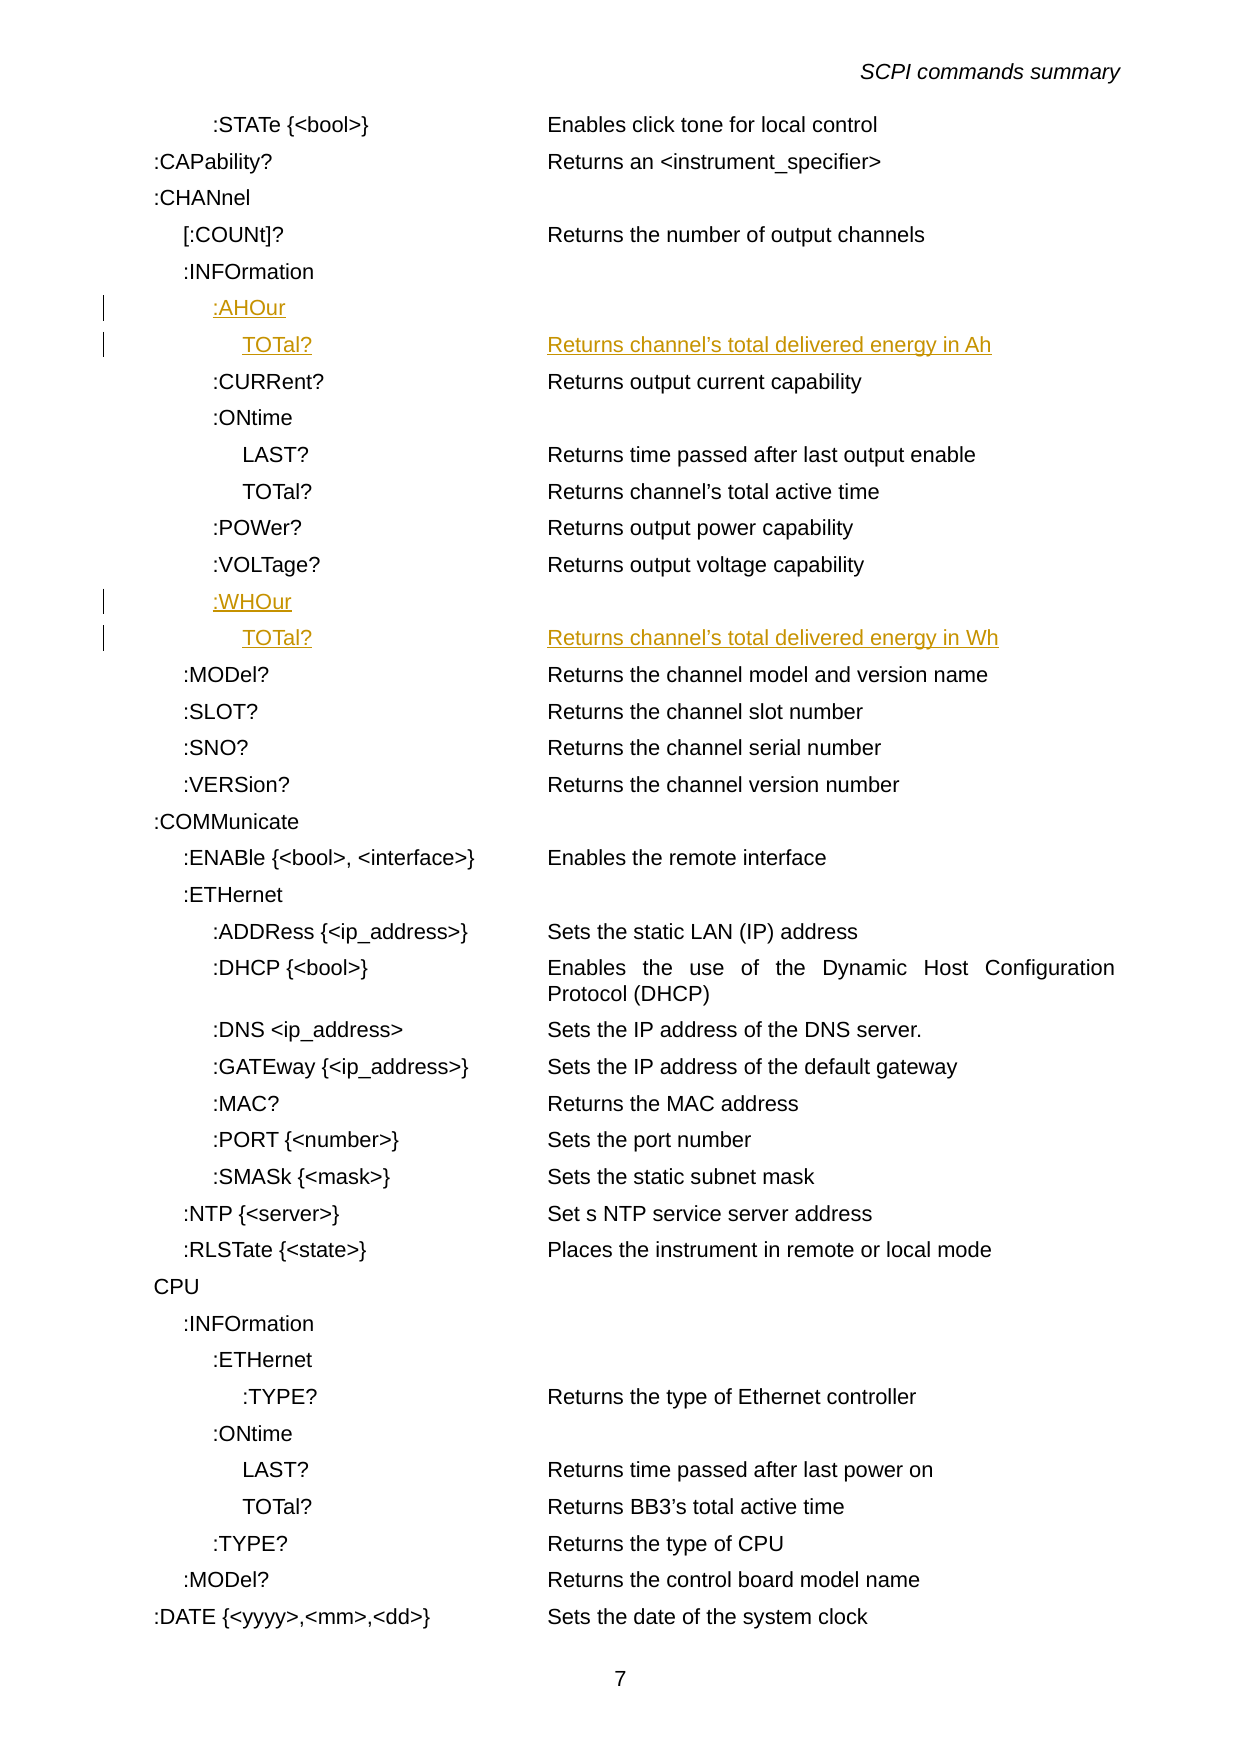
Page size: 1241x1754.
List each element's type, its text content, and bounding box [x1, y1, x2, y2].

table_cell Set s NTP service server address [541, 1195, 1122, 1231]
table_cell TOTal? [118, 1488, 541, 1525]
table_cell Sets the static LAN (IP) address [541, 913, 1122, 949]
table_cell :SNO? [118, 730, 541, 766]
table_cell :MODel? [118, 1561, 541, 1598]
table_cell [541, 290, 1122, 326]
table_cell Returns the number of output channels [541, 216, 1122, 253]
table_cell [541, 583, 1122, 619]
table_cell Returns BB3’s total active time [541, 1488, 1122, 1525]
table_cell [541, 400, 1122, 436]
table_cell :INFOrmation [118, 253, 541, 289]
table_cell Returns the control board model name [541, 1561, 1122, 1598]
table_cell :CHANnel [118, 180, 541, 216]
table_cell Sets the port number [541, 1121, 1122, 1158]
table_cell :ADDRess {<ip_address>} [118, 913, 541, 949]
table_cell Returns the channel serial number [541, 730, 1122, 766]
table_cell LAST? [118, 1451, 541, 1488]
table_cell :DNS <ip_address> [118, 1011, 541, 1048]
table_cell :VOLTage? [118, 546, 541, 583]
table_cell :SLOT? [118, 693, 541, 729]
table_cell [541, 1341, 1122, 1378]
table_cell Sets the date of the system clock [541, 1598, 1122, 1635]
table_cell [541, 876, 1122, 913]
table_cell Returns time passed after last power on [541, 1451, 1122, 1488]
table_cell Returns channel’s total active time [541, 473, 1122, 509]
table_cell Returns output power capability [541, 510, 1122, 546]
table_cell :ETHernet [118, 1341, 541, 1378]
table_cell :PORT {<number>} [118, 1121, 541, 1158]
table_cell CPU [118, 1268, 541, 1305]
table_cell TOTal? [118, 326, 541, 363]
table_cell TOTal? [118, 620, 541, 656]
table_cell :RLSTate {<state>} [118, 1231, 541, 1268]
table_cell LAST? [118, 436, 541, 473]
table_cell :ONtime [118, 1415, 541, 1451]
table_cell Places the instrument in remote or local mode [541, 1231, 1122, 1268]
table_cell Returns the channel slot number [541, 693, 1122, 729]
table_cell :CAPability? [118, 143, 541, 179]
table_cell :POWer? [118, 510, 541, 546]
table_cell :MODel? [118, 656, 541, 693]
table_cell Returns an <instrument_specifier> [541, 143, 1122, 179]
table_cell Returns the type of Ethernet controller [541, 1378, 1122, 1415]
table_cell :WHOur [118, 583, 541, 619]
table_cell Returns channel’s total delivered energy in Ah [541, 326, 1122, 363]
table_cell [541, 803, 1122, 839]
table_cell Returns output current capability [541, 363, 1122, 399]
table_cell Sets the static subnet mask [541, 1158, 1122, 1195]
table_cell :SMASk {<mask>} [118, 1158, 541, 1195]
table_cell TOTal? [118, 473, 541, 509]
table_cell Sets the IP address of the DNS server. [541, 1011, 1122, 1048]
table_cell [:COUNt]? [118, 216, 541, 253]
table_cell [541, 1268, 1122, 1305]
table_cell :CURRent? [118, 363, 541, 399]
table_cell Enables the remote interface [541, 840, 1122, 876]
table_cell [541, 1415, 1122, 1451]
table_cell Returns the MAC address [541, 1085, 1122, 1121]
table_cell :AHOur [118, 290, 541, 326]
table_cell :ETHernet [118, 876, 541, 913]
table_cell Returns the type of CPU [541, 1525, 1122, 1561]
table_cell :DHCP {<bool>} [118, 950, 541, 1011]
table_cell [541, 253, 1122, 289]
table_cell :INFOrmation [118, 1305, 541, 1341]
table_cell Returns time passed after last output enable [541, 436, 1122, 473]
table_cell Returns the channel model and version name [541, 656, 1122, 693]
table_cell Enables click tone for local control [541, 106, 1122, 143]
table_cell [541, 180, 1122, 216]
table_cell :MAC? [118, 1085, 541, 1121]
table_cell :COMMunicate [118, 803, 541, 839]
table_cell :DATE {<yyyy>,<mm>,<dd>} [118, 1598, 541, 1635]
table_cell :GATEway {<ip_address>} [118, 1048, 541, 1085]
table_cell :ENABle {<bool>, <interface>} [118, 840, 541, 876]
table_cell :TYPE? [118, 1378, 541, 1415]
table_cell :NTP {<server>} [118, 1195, 541, 1231]
table_cell :VERSion? [118, 766, 541, 803]
table_cell :TYPE? [118, 1525, 541, 1561]
table_cell :STATe {<bool>} [118, 106, 541, 143]
table_cell Returns channel’s total delivered energy in Wh [541, 620, 1122, 656]
table_cell Returns the channel version number [541, 766, 1122, 803]
table_cell Returns output voltage capability [541, 546, 1122, 583]
table_cell Sets the IP address of the default gateway [541, 1048, 1122, 1085]
table_cell :ONtime [118, 400, 541, 436]
table_cell Enables the use of the Dynamic Host Configuration Protocol (DHCP) [541, 950, 1122, 1011]
table_cell [541, 1305, 1122, 1341]
